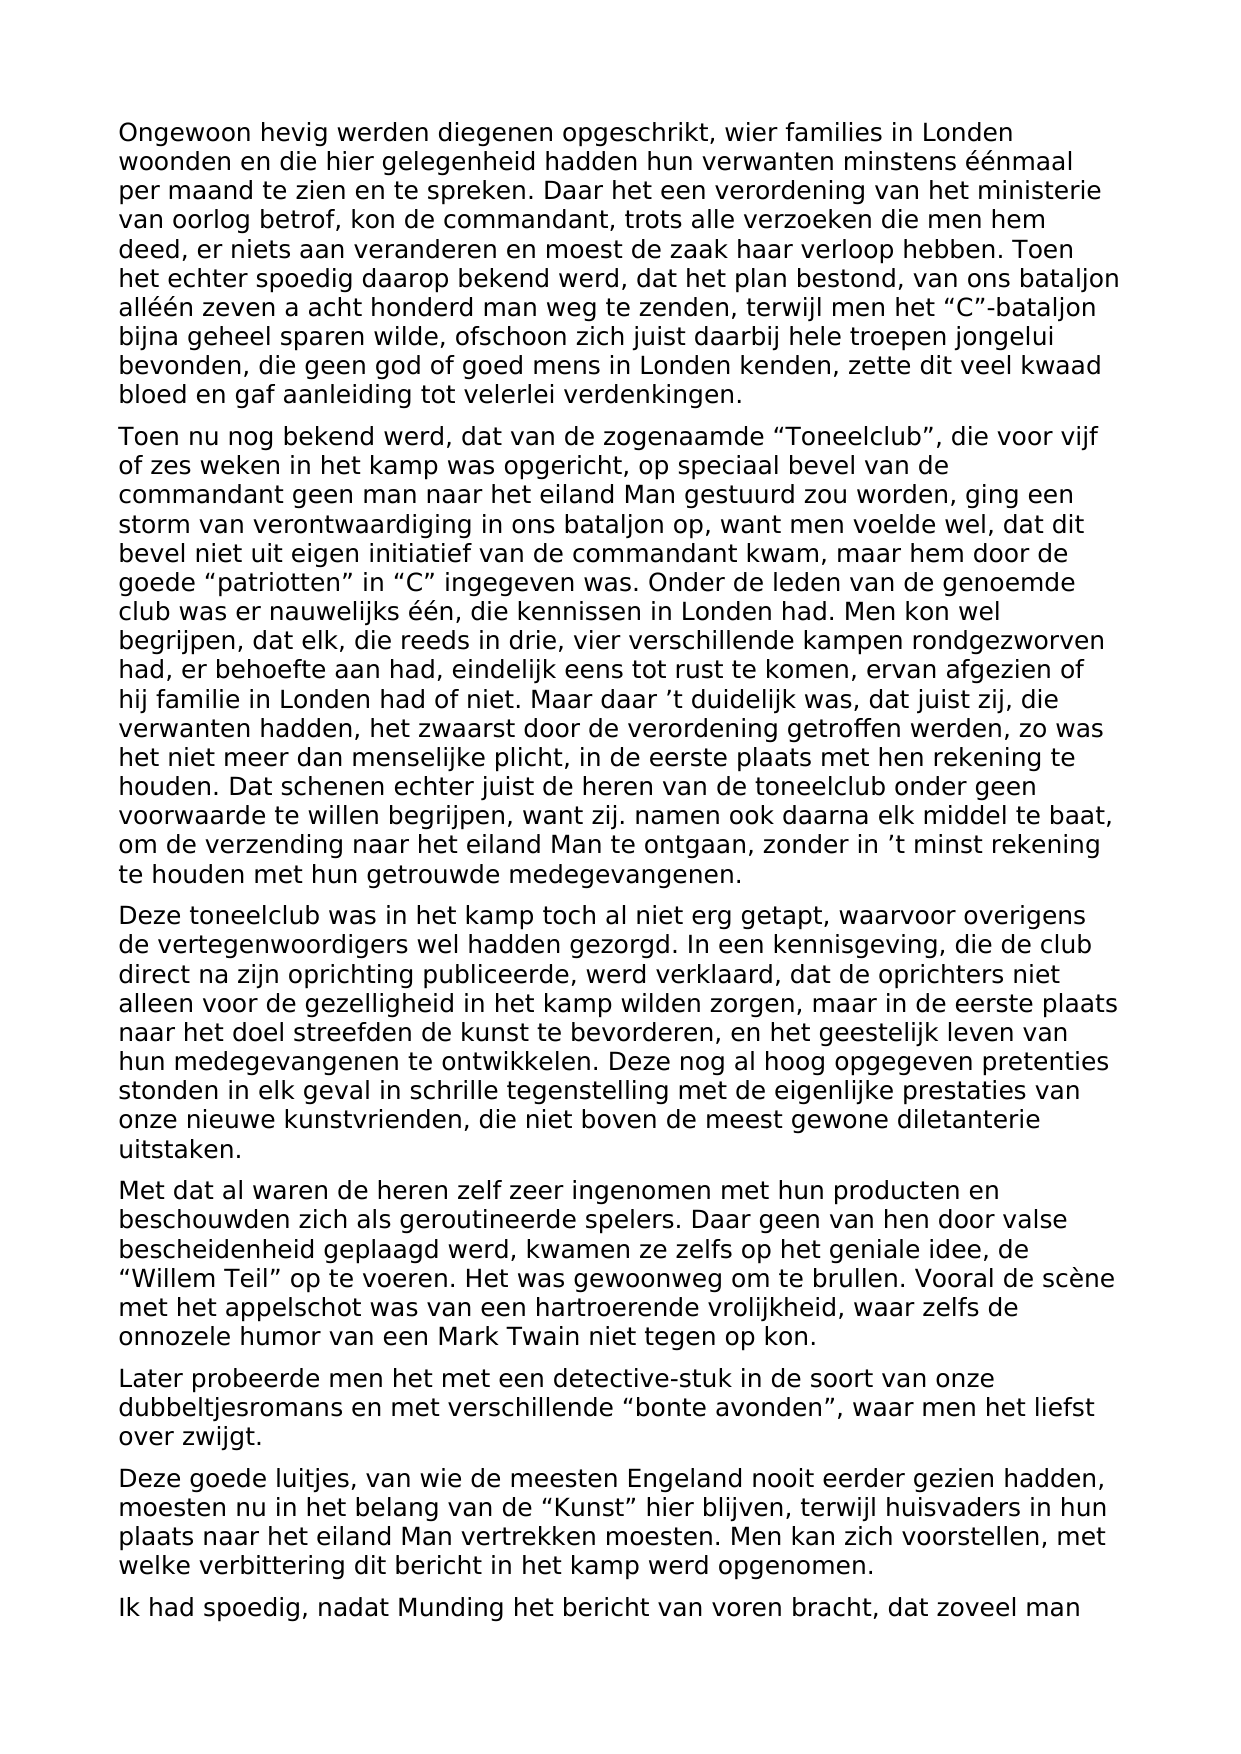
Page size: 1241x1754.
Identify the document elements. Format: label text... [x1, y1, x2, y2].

text Ik had spoedig, nadat Munding het bericht van voren bracht, dat zoveel man [118, 1593, 1122, 1622]
text Deze toneelclub was in het kamp toch al niet erg getapt, waarvoor overigens de vertegenwoordigers wel hadden gezorgd. In een kennisgeving, die de club direct na zijn oprichting publiceerde, werd verklaard, dat de oprichters niet alleen voor de gezelligheid in het kamp wilden zorgen, maar in de eerste plaats naar het doel streefden de kunst te bevorderen, en het geestelijk leven van hun medegevangenen te ontwikkelen. Deze nog al hoog opgegeven pretenties stonden in elk geval in schrille tegenstelling met de eigenlijke prestaties van onze nieuwe kunstvrienden, die niet boven de meest gewone diletanterie uitstaken. [118, 901, 1122, 1164]
text Met dat al waren de heren zelf zeer ingenomen met hun producten en beschouwden zich als geroutineerde spelers. Daar geen van hen door valse bescheidenheid geplaagd werd, kwamen ze zelfs op het geniale idee, de “Willem Teil” op te voeren. Het was gewoonweg om te brullen. Vooral de scène met het appelschot was van een hartroerende vrolijkheid, waar zelfs de onnozele humor van een Mark Twain niet tegen op kon. [118, 1176, 1122, 1351]
text Later probeerde men het met een detective-stuk in de soort van onze dubbeltjesromans en met verschillende “bonte avonden”, waar men het liefst over zwijgt. [118, 1364, 1122, 1451]
text Ongewoon hevig werden diegenen opgeschrikt, wier families in Londen woonden en die hier gelegenheid hadden hun verwanten minstens éénmaal per maand te zien en te spreken. Daar het een verordening van het ministerie van oorlog betrof, kon de commandant, trots alle verzoeken die men hem deed, er niets aan veranderen en moest de zaak haar verloop hebben. Toen het echter spoedig daarop bekend werd, dat het plan bestond, van ons bataljon alléén zeven a acht honderd man weg te zenden, terwijl men het “C”-bataljon bijna geheel sparen wilde, ofschoon zich juist daarbij hele troepen jongelui bevonden, die geen god of goed mens in Londen kenden, zette dit veel kwaad bloed en gaf aanleiding tot velerlei verdenkingen. [118, 118, 1122, 410]
text Deze goede luitjes, van wie de meesten Engeland nooit eerder gezien hadden, moesten nu in het belang van de “Kunst” hier blijven, terwijl huisvaders in hun plaats naar het eiland Man vertrekken moesten. Men kan zich voorstellen, met welke verbittering dit bericht in het kamp werd opgenomen. [118, 1464, 1122, 1581]
text Toen nu nog bekend werd, dat van de zogenaamde “Toneelclub”, die voor vijf of zes weken in het kamp was opgericht, op speciaal bevel van de commandant geen man naar het eiland Man gestuurd zou worden, ging een storm van verontwaardiging in ons bataljon op, want men voelde wel, dat dit bevel niet uit eigen initiatief van de commandant kwam, maar hem door de goede “patriotten” in “C” ingegeven was. Onder de leden van de genoemde club was er nauwelijks één, die kennissen in Londen had. Men kon wel begrijpen, dat elk, die reeds in drie, vier verschillende kampen rondgezworven had, er behoefte aan had, eindelijk eens tot rust te komen, ervan afgezien of hij familie in Londen had of niet. Maar daar ’t duidelijk was, dat juist zij, die verwanten hadden, het zwaarst door de verordening getroffen werden, zo was het niet meer dan menselijke plicht, in de eerste plaats met hen rekening te houden. Dat schenen echter juist de heren van de toneelclub onder geen voorwaarde te willen begrijpen, want zij. namen ook daarna elk middel te baat, om de verzending naar het eiland Man te ontgaan, zonder in ’t minst rekening te houden met hun getrouwde medegevangenen. [118, 422, 1122, 889]
